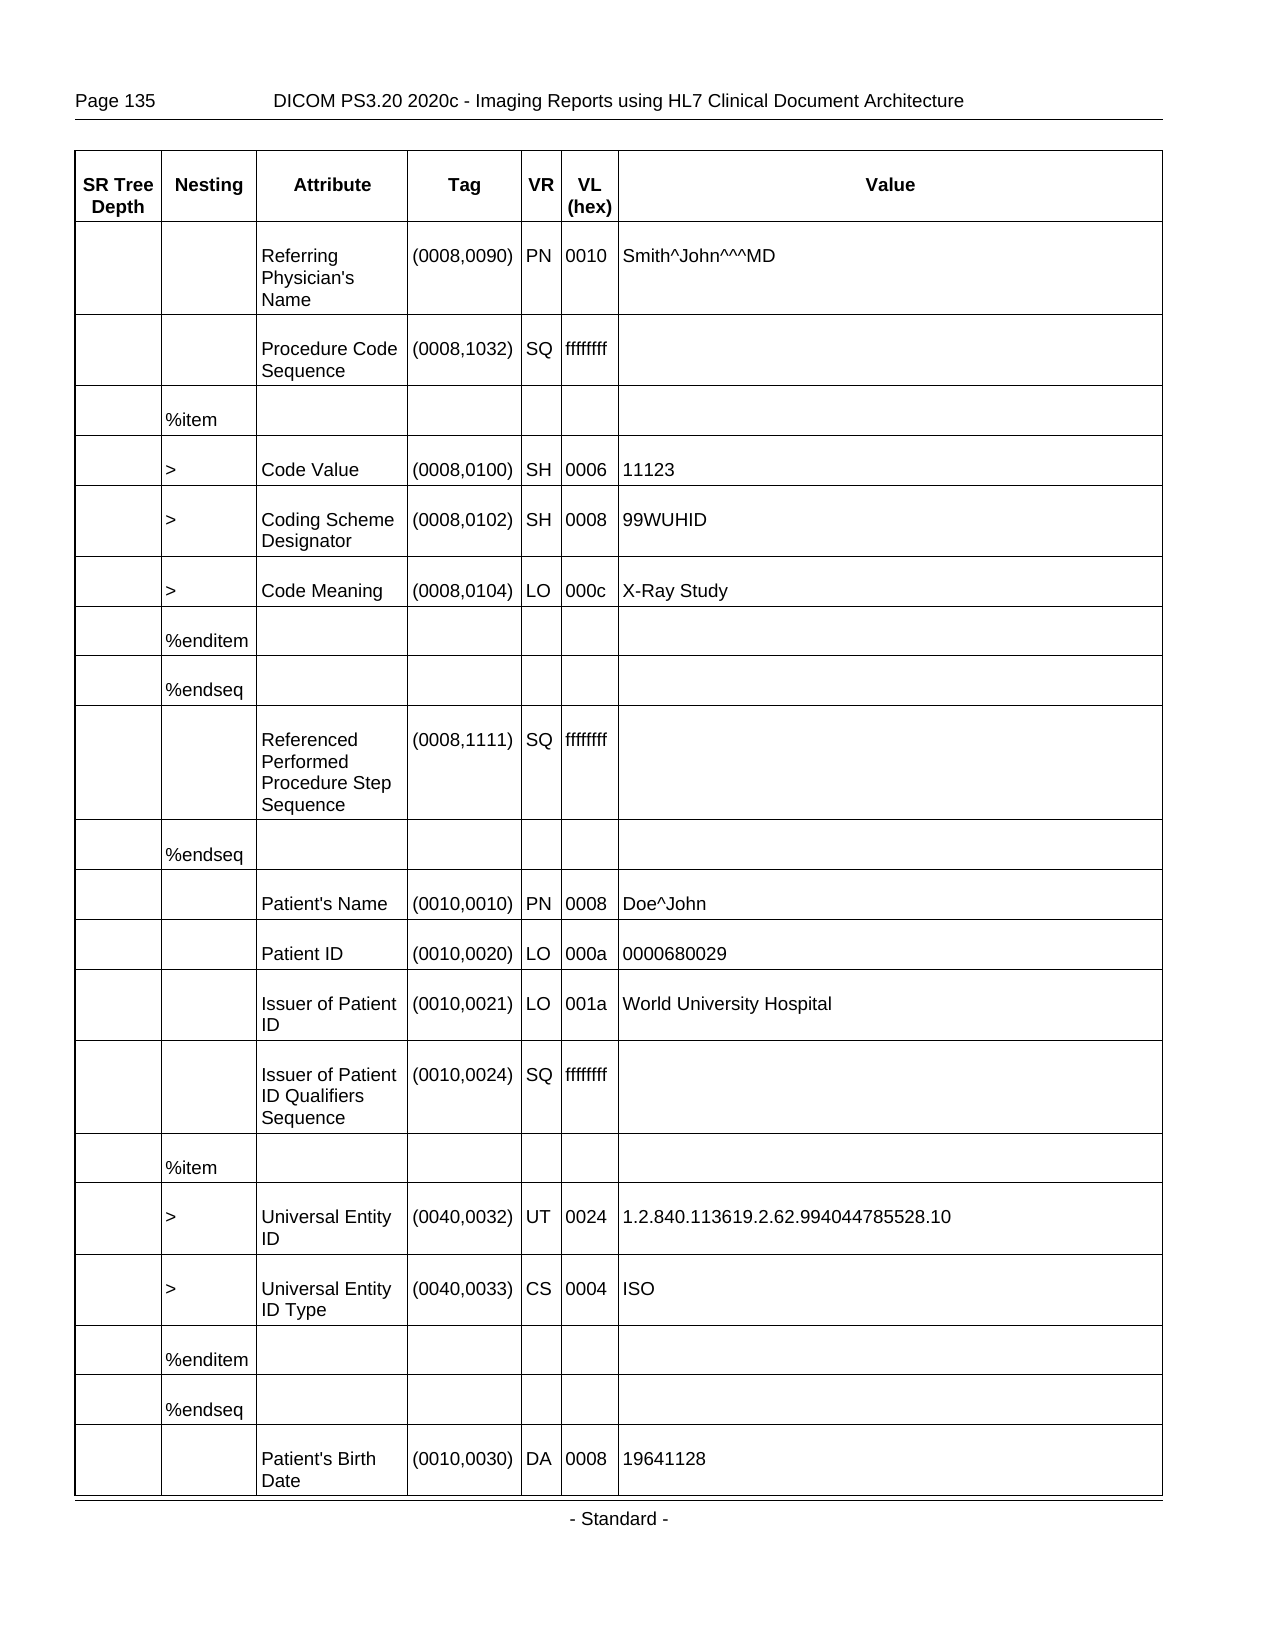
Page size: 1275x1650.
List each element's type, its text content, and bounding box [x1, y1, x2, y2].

table_cell [522, 386, 561, 435]
table_cell [76, 386, 161, 435]
table_cell 0008 [562, 870, 618, 919]
table_cell Doe^John [619, 870, 1162, 919]
table_cell [522, 607, 561, 655]
table_cell 0008 [562, 486, 618, 556]
table_cell SQ [522, 1041, 561, 1132]
table_cell %item [162, 386, 256, 435]
table_cell [76, 1134, 161, 1182]
table_cell 0010 [562, 222, 618, 314]
table_cell [76, 970, 161, 1040]
table_cell Universal Entity ID Type [257, 1255, 407, 1325]
table_cell [76, 436, 161, 485]
table_cell [76, 1425, 161, 1495]
table_header SR Tree Depth [76, 151, 161, 221]
table_cell [162, 222, 256, 314]
table_cell [76, 222, 161, 314]
table_cell [562, 656, 618, 705]
table_cell [162, 970, 256, 1040]
table_cell [522, 1375, 561, 1424]
table_cell %endseq [162, 1375, 256, 1424]
table_cell > [162, 486, 256, 556]
table_cell > [162, 436, 256, 485]
table_cell (0010,0024) [408, 1041, 521, 1132]
table_cell [76, 1375, 161, 1424]
table_cell [76, 870, 161, 919]
table_cell [257, 1375, 407, 1424]
table_cell Code Meaning [257, 557, 407, 606]
table_cell ffffffff [562, 706, 618, 819]
table_cell [76, 1255, 161, 1325]
table_cell %item [162, 1134, 256, 1182]
table_cell PN [522, 222, 561, 314]
table_cell (0010,0021) [408, 970, 521, 1040]
table_cell 000a [562, 920, 618, 968]
table_cell [408, 1326, 521, 1374]
table_cell [257, 656, 407, 705]
table_cell Smith^John^^^MD [619, 222, 1162, 314]
table_cell ISO [619, 1255, 1162, 1325]
table_cell [619, 706, 1162, 819]
table_cell SH [522, 486, 561, 556]
table_header Attribute [257, 151, 407, 221]
table_cell [408, 656, 521, 705]
table_cell [162, 870, 256, 919]
table_cell [619, 1134, 1162, 1182]
table_cell Patient's Name [257, 870, 407, 919]
table_cell [562, 1326, 618, 1374]
table_cell (0010,0020) [408, 920, 521, 968]
table_cell (0008,0100) [408, 436, 521, 485]
table_cell 001a [562, 970, 618, 1040]
table_cell [619, 656, 1162, 705]
table_cell Issuer of Patient ID Qualifiers Sequence [257, 1041, 407, 1132]
table_cell [257, 820, 407, 869]
table_cell [619, 1041, 1162, 1132]
table_cell ffffffff [562, 1041, 618, 1132]
table_cell [522, 1326, 561, 1374]
table_header VR [522, 151, 561, 221]
table_cell [162, 1041, 256, 1132]
table_cell %endseq [162, 656, 256, 705]
table_cell [408, 1375, 521, 1424]
table_cell Issuer of Patient ID [257, 970, 407, 1040]
table_cell [76, 557, 161, 606]
table_cell %enditem [162, 607, 256, 655]
table_cell SH [522, 436, 561, 485]
table_cell [562, 386, 618, 435]
table_cell ffffffff [562, 315, 618, 385]
table_cell [76, 607, 161, 655]
table_cell (0008,0104) [408, 557, 521, 606]
table_cell LO [522, 970, 561, 1040]
table_cell 1.2.840.113619.2.62.994044785528.10 [619, 1183, 1162, 1253]
table_cell [408, 607, 521, 655]
table_cell [619, 820, 1162, 869]
table_cell 11123 [619, 436, 1162, 485]
table_cell PN [522, 870, 561, 919]
table_cell [522, 820, 561, 869]
table_cell Procedure Code Sequence [257, 315, 407, 385]
table_cell (0008,1111) [408, 706, 521, 819]
table_cell UT [522, 1183, 561, 1253]
table_cell > [162, 557, 256, 606]
table_cell SQ [522, 315, 561, 385]
table_cell [76, 820, 161, 869]
table_header Nesting [162, 151, 256, 221]
table_cell Referring Physician's Name [257, 222, 407, 314]
table_cell Universal Entity ID [257, 1183, 407, 1253]
table_header VL (hex) [562, 151, 618, 221]
table_cell [76, 656, 161, 705]
table_cell [162, 920, 256, 968]
table_cell [76, 706, 161, 819]
table_cell (0040,0032) [408, 1183, 521, 1253]
table_cell 0024 [562, 1183, 618, 1253]
table_cell [619, 386, 1162, 435]
table_cell (0008,0102) [408, 486, 521, 556]
table_cell 19641128 [619, 1425, 1162, 1495]
table_cell [619, 1326, 1162, 1374]
table_cell 000c [562, 557, 618, 606]
table_cell DA [522, 1425, 561, 1495]
table_cell > [162, 1183, 256, 1253]
table_cell SQ [522, 706, 561, 819]
table_cell [257, 607, 407, 655]
table_header Tag [408, 151, 521, 221]
table_cell [408, 1134, 521, 1182]
table_cell [162, 1425, 256, 1495]
table_cell Patient's Birth Date [257, 1425, 407, 1495]
table_cell > [162, 1255, 256, 1325]
table_cell [408, 820, 521, 869]
table_cell (0008,1032) [408, 315, 521, 385]
table_cell Patient ID [257, 920, 407, 968]
table_cell 0004 [562, 1255, 618, 1325]
table_cell (0010,0010) [408, 870, 521, 919]
table_cell [76, 920, 161, 968]
table_cell [562, 820, 618, 869]
table_cell [257, 1134, 407, 1182]
table_cell %endseq [162, 820, 256, 869]
table_cell LO [522, 557, 561, 606]
table_cell [257, 386, 407, 435]
table_cell 0008 [562, 1425, 618, 1495]
table_cell 0000680029 [619, 920, 1162, 968]
table_cell [257, 1326, 407, 1374]
table_cell 99WUHID [619, 486, 1162, 556]
table_cell (0008,0090) [408, 222, 521, 314]
table_cell Code Value [257, 436, 407, 485]
table_cell [619, 1375, 1162, 1424]
table_cell [619, 315, 1162, 385]
table_cell World University Hospital [619, 970, 1162, 1040]
table_cell [162, 315, 256, 385]
table_cell [562, 1134, 618, 1182]
table_cell %enditem [162, 1326, 256, 1374]
table_cell [76, 1326, 161, 1374]
table_header Value [619, 151, 1162, 221]
table_cell [562, 1375, 618, 1424]
table_cell 0006 [562, 436, 618, 485]
table_cell [522, 1134, 561, 1182]
table_cell [162, 706, 256, 819]
table_cell [562, 607, 618, 655]
table_cell Coding Scheme Designator [257, 486, 407, 556]
table_cell CS [522, 1255, 561, 1325]
table_cell [408, 386, 521, 435]
table_cell Referenced Performed Procedure Step Sequence [257, 706, 407, 819]
table_cell (0010,0030) [408, 1425, 521, 1495]
table_cell X-Ray Study [619, 557, 1162, 606]
table_cell LO [522, 920, 561, 968]
table_cell [76, 1041, 161, 1132]
table_cell [522, 656, 561, 705]
table_cell [619, 607, 1162, 655]
table_cell [76, 1183, 161, 1253]
table_cell [76, 486, 161, 556]
table_cell (0040,0033) [408, 1255, 521, 1325]
table_cell [76, 315, 161, 385]
